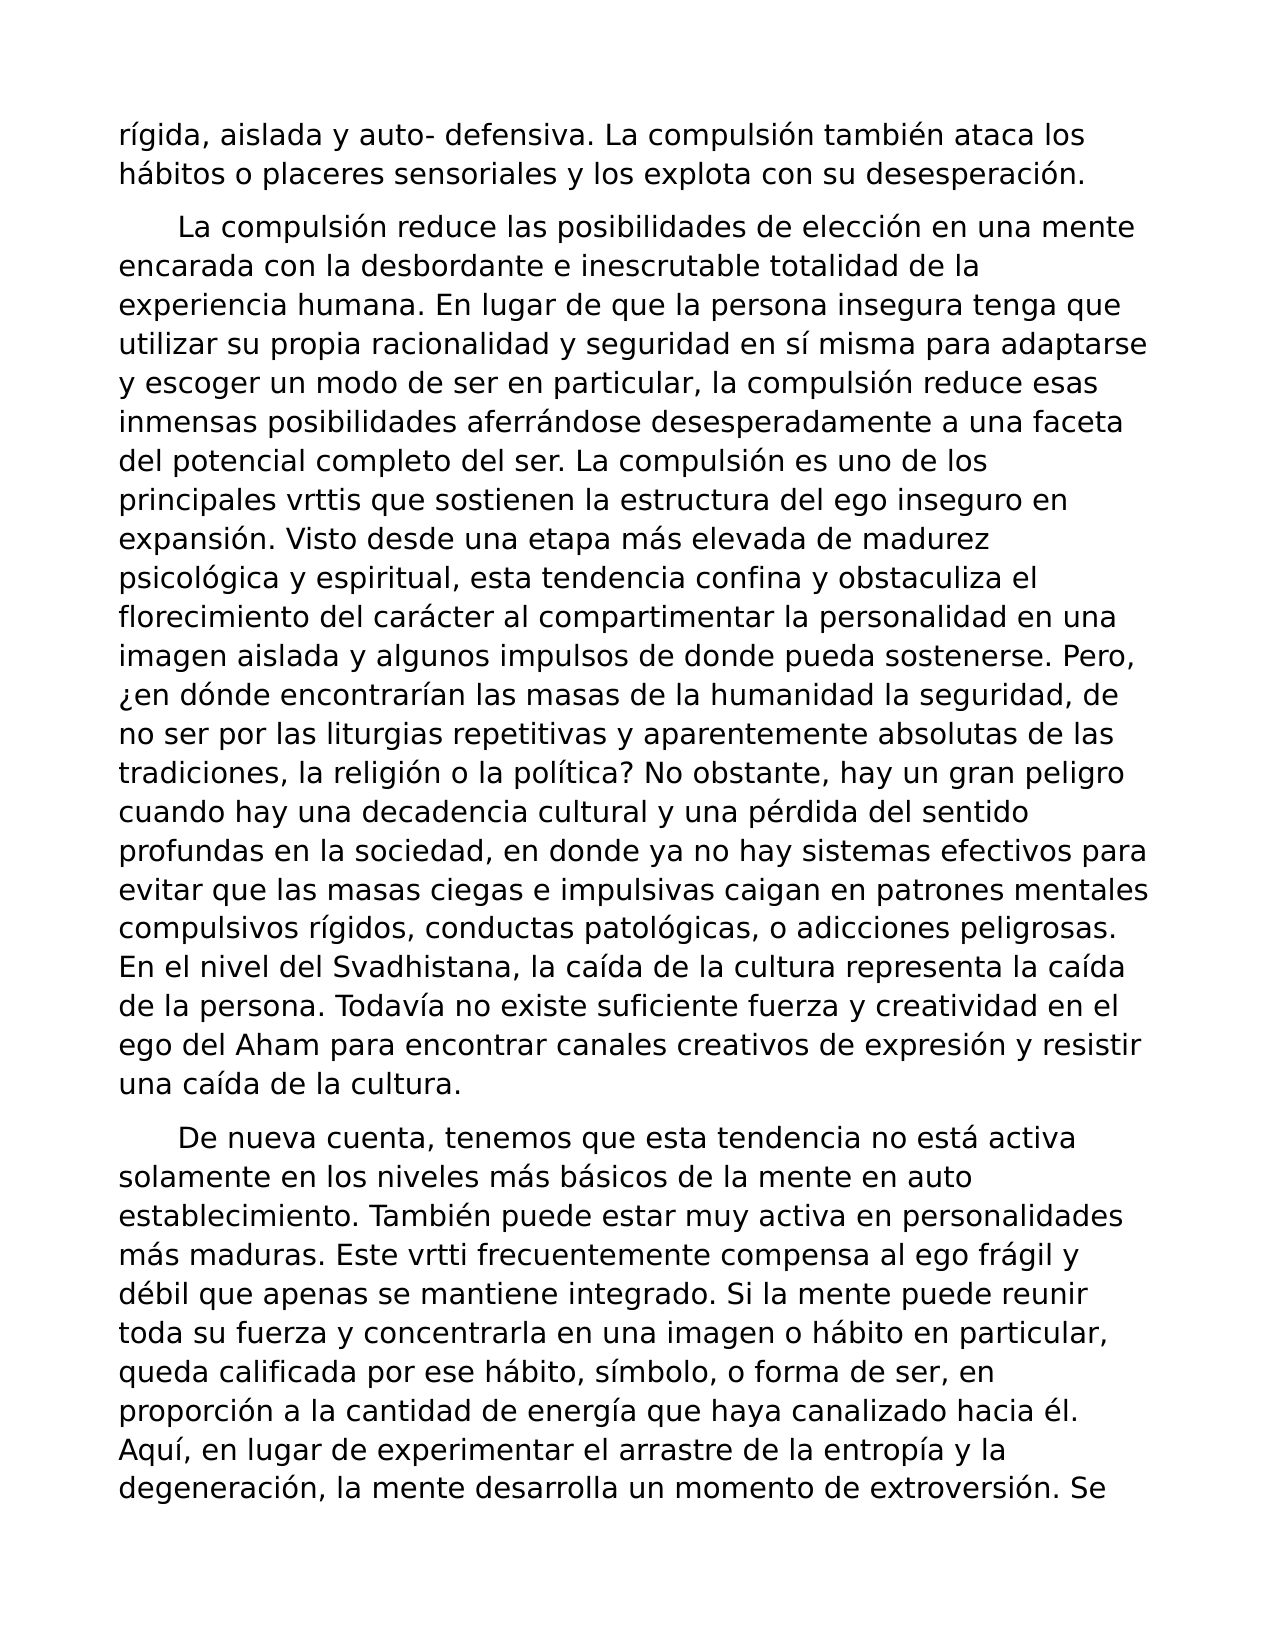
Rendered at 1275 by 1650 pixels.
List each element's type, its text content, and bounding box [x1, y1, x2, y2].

text De nueva cuenta, tenemos que esta tendencia no está activa solamente en los niveles más básicos de la mente en auto establecimiento. También puede estar muy activa en personalidades más maduras. Este vrtti frecuentemente compensa al ego frágil y débil que apenas se mantiene integrado. Si la mente puede reunir toda su fuerza y concentrarla en una imagen o hábito en particular, queda calificada por ese hábito, símbolo, o forma de ser, en proporción a la cantidad de energía que haya canalizado hacia él. Aquí, en lugar de experimentar el arrastre de la entropía y la degeneración, la mente desarrolla un momento de extroversión. Se [118, 1121, 1157, 1506]
text rígida, aislada y auto- defensiva. La compulsión también ataca los hábitos o placeres sensoriales y los explota con su desesperación. [118, 118, 1157, 191]
text La compulsión reduce las posibilidades de elección en una mente encarada con la desbordante e inescrutable totalidad de la experiencia humana. En lugar de que la persona insegura tenga que utilizar su propia racionalidad y seguridad en sí misma para adaptarse y escoger un modo de ser en particular, la compulsión reduce esas inmensas posibilidades aferrándose desesperadamente a una faceta del potencial completo del ser. La compulsión es uno de los principales vrttis que sostienen la estructura del ego inseguro en expansión. Visto desde una etapa más elevada de madurez psicológica y espiritual, esta tendencia confina y obstaculiza el florecimiento del carácter al compartimentar la personalidad en una imagen aislada y algunos impulsos de donde pueda sostenerse. Pero, ¿en dónde encontrarían las masas de la humanidad la seguridad, de no ser por las liturgias repetitivas y aparentemente absolutas de las tradiciones, la religión o la política? No obstante, hay un gran peligro cuando hay una decadencia cultural y una pérdida del sentido profundas en la sociedad, en donde ya no hay sistemas efectivos para evitar que las masas ciegas e impulsivas caigan en patrones mentales compulsivos rígidos, conductas patológicas, o adicciones peligrosas. En el nivel del Svadhistana, la caída de la cultura representa la caída de la persona. Todavía no existe suficiente fuerza y creatividad en el ego del Aham para encontrar canales creativos de expresión y resistir una caída de la cultura. [118, 211, 1157, 1102]
